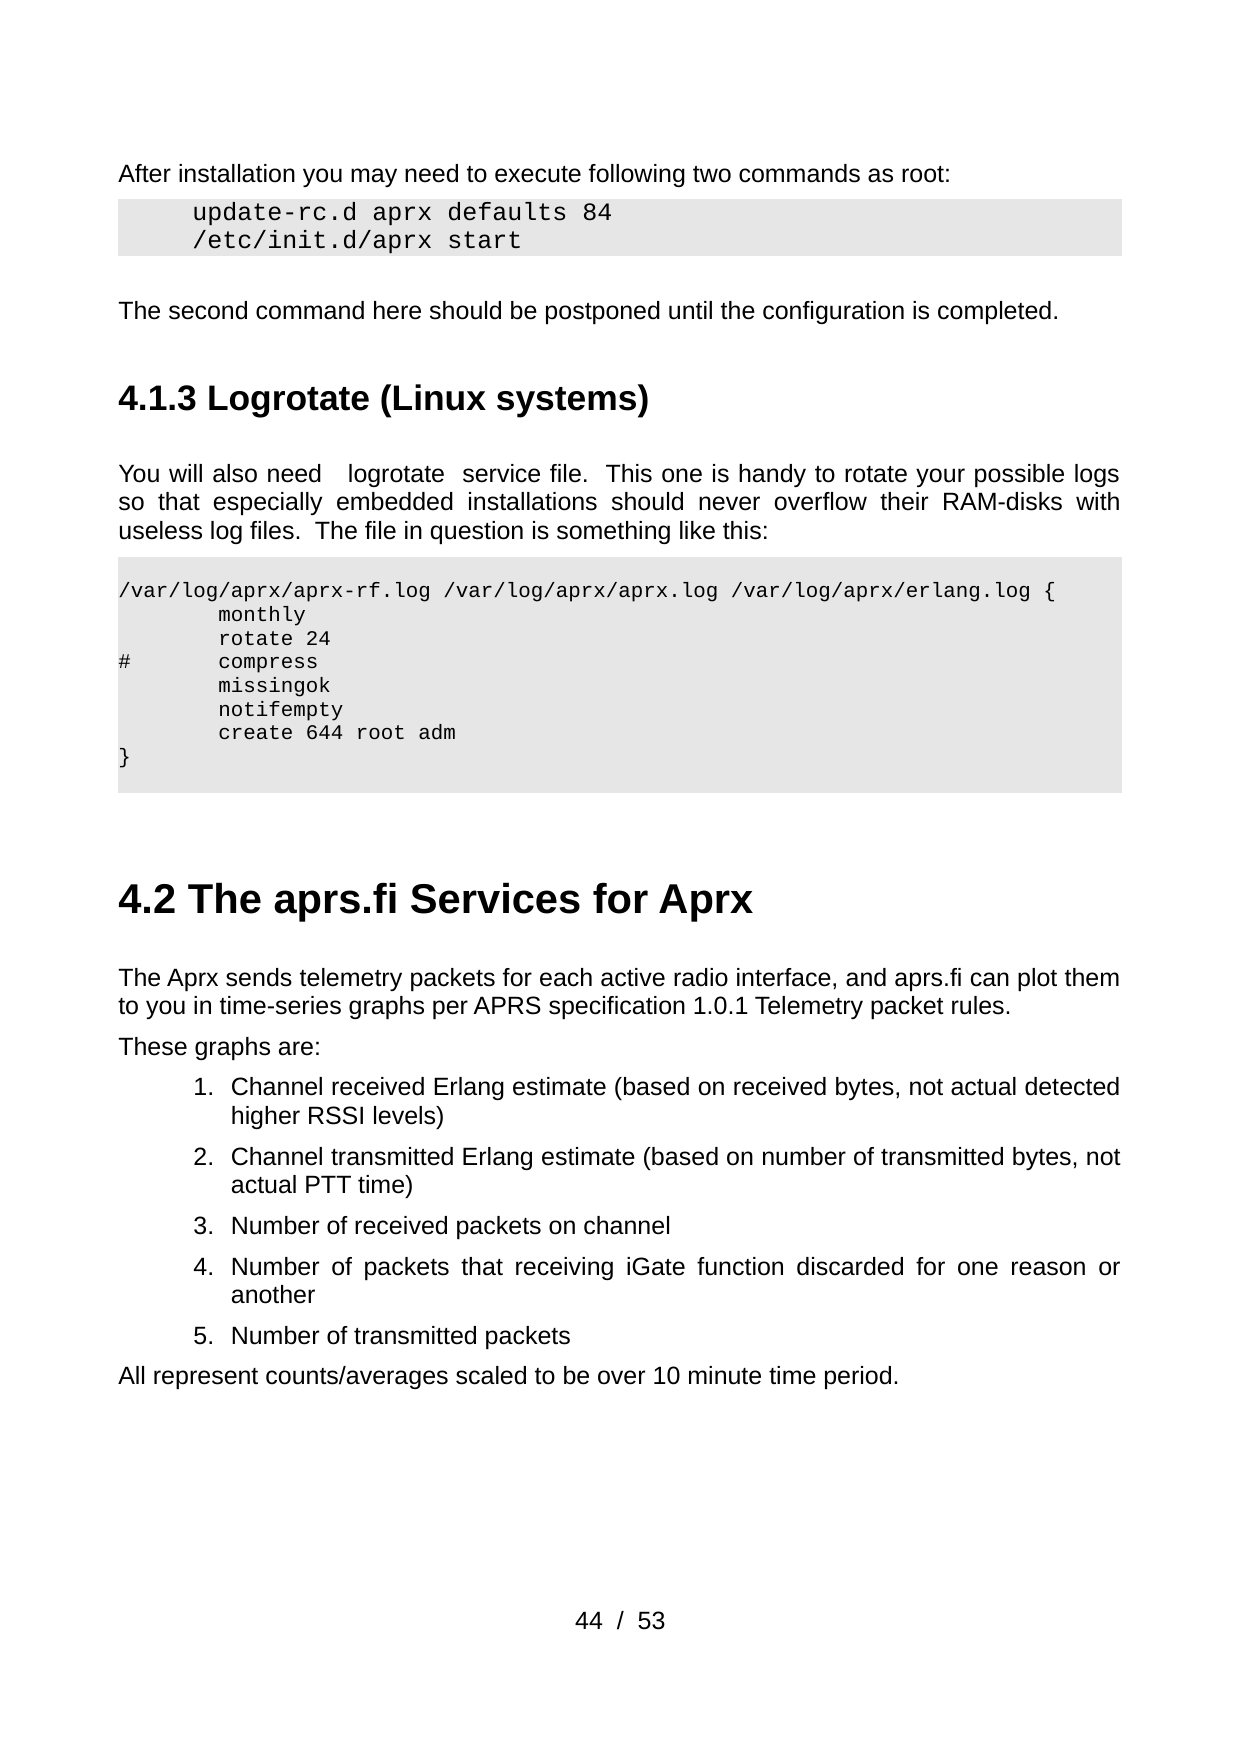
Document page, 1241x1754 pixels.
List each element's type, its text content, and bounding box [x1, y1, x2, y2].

list Number of packets that receiving iGate function discarded for one reason or another [193, 1251, 1122, 1309]
text } [118, 746, 1122, 769]
text # compress [118, 651, 1122, 675]
text missingok [118, 675, 1122, 698]
list Number of received packets on channel [193, 1211, 1122, 1240]
text /var/log/aprx/aprx-rf.log /var/log/aprx/aprx.log /var/log/aprx/erlang.log { [118, 580, 1122, 604]
text /etc/init.d/aprx start [118, 227, 1122, 256]
text rotate 24 [118, 628, 1122, 651]
subtitle Logrotate (Linux systems) [118, 377, 1122, 418]
text All represent counts/averages scaled to be over 10 minute time period. [118, 1361, 1122, 1390]
text The Aprx sends telemetry packets for each active radio interface, and aprs.fi can plot them to you in time-series graphs per APRS specification 1.0.1 Telemetry packet rules. [118, 963, 1122, 1020]
list Channel transmitted Erlang estimate (based on number of transmitted bytes, not actual PTT time) [193, 1142, 1122, 1199]
text You will also need logrotate service file. This one is handy to rotate your possible logs so that especially embedded installations should never overflow their RAM-disks with useless log files. The file in question is something like this: [118, 459, 1122, 545]
subtitle The aprs.fi Services for Aprx [118, 874, 1122, 922]
text After installation you may need to execute following two commands as root: [118, 159, 1122, 187]
text create 644 root adm [118, 722, 1122, 746]
text These graphs are: [118, 1032, 1122, 1061]
text update-rc.d aprx defaults 84 [118, 199, 1122, 227]
text The second command here should be postponed until the configuration is completed. [118, 296, 1122, 325]
list Channel received Erlang estimate (based on received bytes, not actual detected higher RSSI levels) [193, 1072, 1122, 1130]
list Number of transmitted packets [193, 1321, 1122, 1349]
text notifempty [118, 698, 1122, 722]
text monthly [118, 604, 1122, 628]
